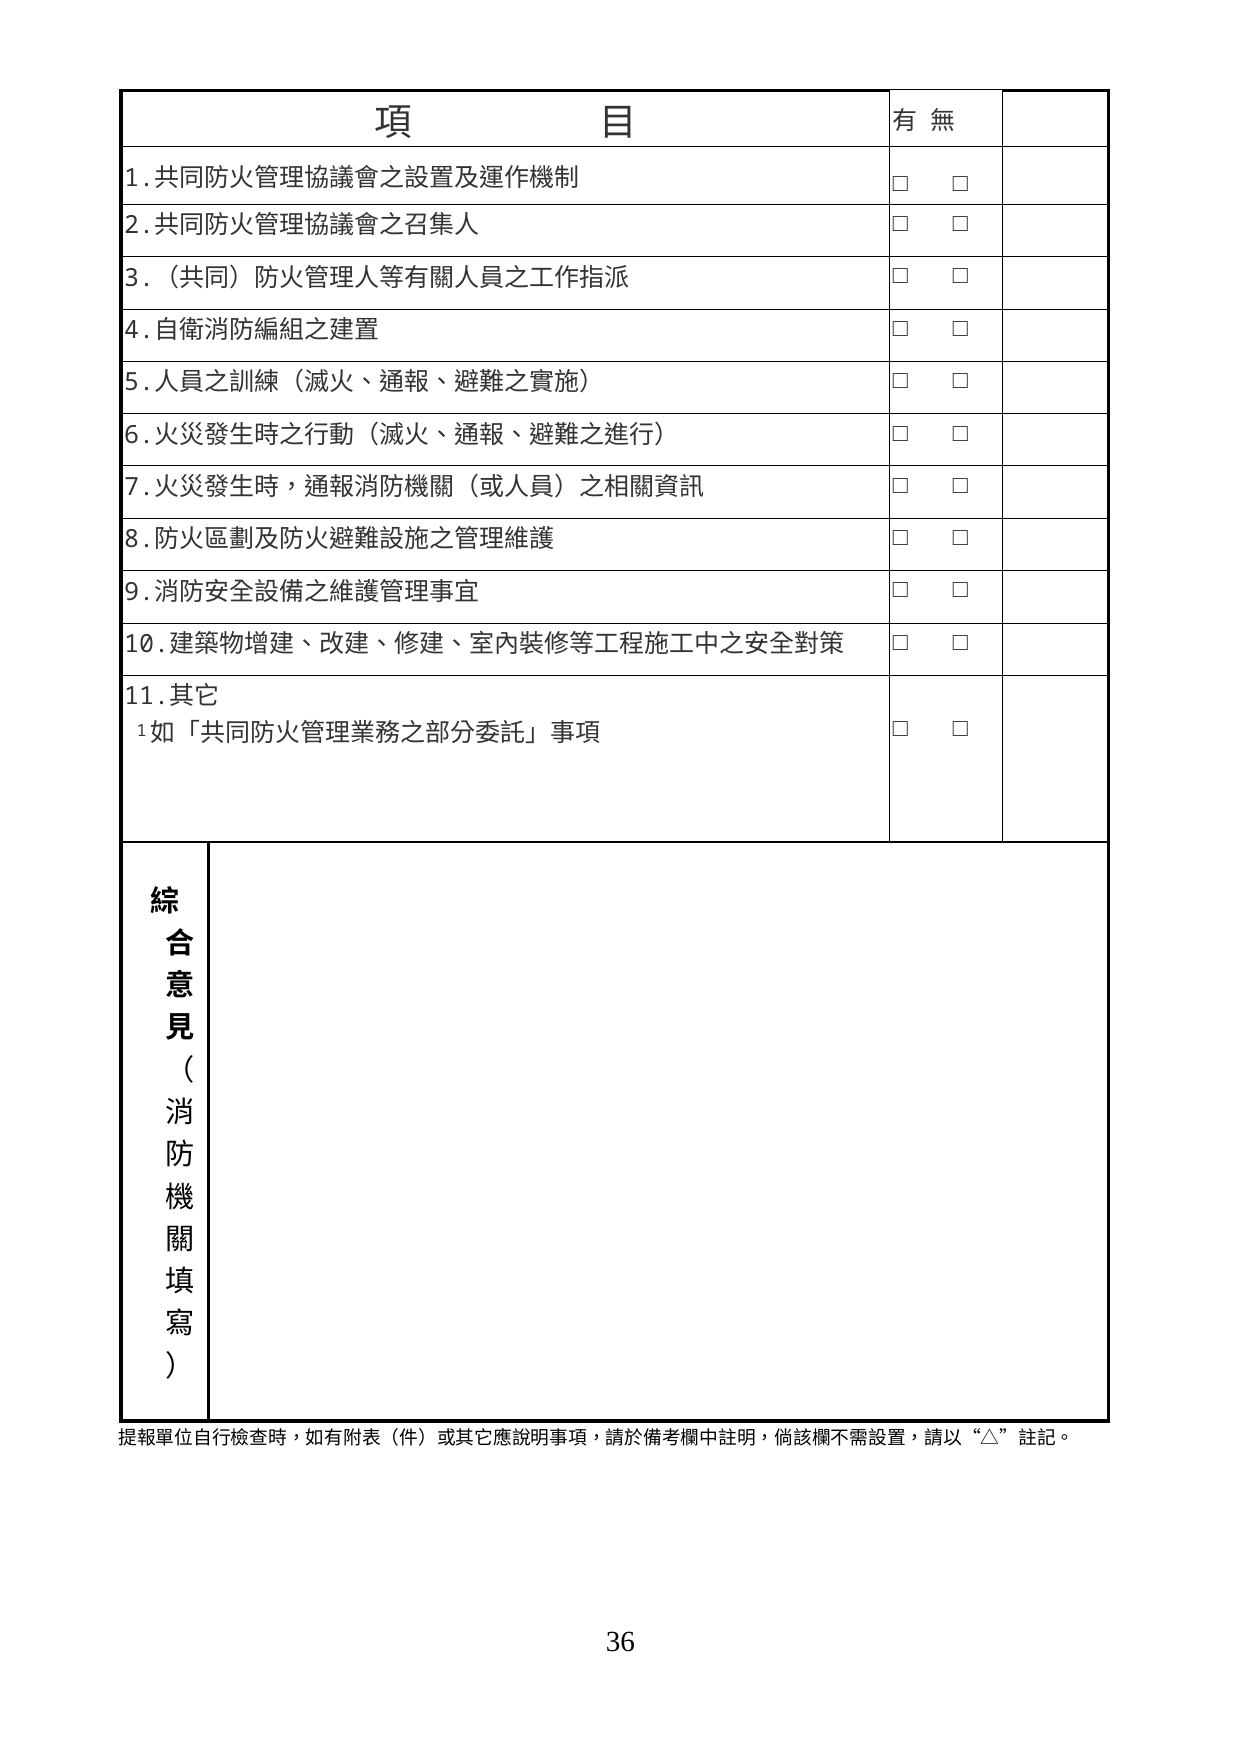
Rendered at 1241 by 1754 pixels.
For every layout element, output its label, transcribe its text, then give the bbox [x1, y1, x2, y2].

table_cell □ □ [890, 676, 1002, 841]
table_cell □ □ [890, 257, 1002, 308]
table_cell [1003, 519, 1107, 570]
table_cell □ □ [890, 414, 1002, 465]
table_cell 8.防火區劃及防火避難設施之管理維護 [123, 519, 889, 570]
table_cell [1003, 414, 1107, 465]
table_cell □ □ [890, 205, 1002, 256]
table_cell □ □ [890, 310, 1002, 361]
table_cell □ □ [890, 466, 1002, 518]
table_cell □ □ [890, 362, 1002, 413]
table_cell □ □ [890, 147, 1002, 204]
table_cell [1003, 310, 1107, 361]
table_cell 9.消防安全設備之維護管理事宜 [123, 571, 889, 622]
table_cell 1.共同防火管理協議會之設置及運作機制 [123, 147, 889, 204]
table_cell [1003, 257, 1107, 308]
table_cell [1003, 147, 1107, 204]
table_cell [1003, 362, 1107, 413]
table_cell 5.人員之訓練（滅火、通報、避難之實施） [123, 362, 889, 413]
table_cell □ □ [890, 571, 1002, 622]
table_cell [210, 843, 1107, 1419]
table_cell 綜合意見（消防機關填寫） [123, 843, 207, 1419]
table_cell 10.建築物增建、改建、修建、室內裝修等工程施工中之安全對策 [123, 624, 889, 675]
table_header 項 目 [123, 92, 889, 146]
table_cell 有 無 [890, 90, 1002, 146]
table_cell [1003, 466, 1107, 518]
table_cell [1003, 676, 1107, 841]
table_header [1003, 92, 1107, 146]
text 提報單位自行檢查時，如有附表（件）或其它應說明事項，請於備考欄中註明，倘該欄不需設置，請以“△”註記。 [118, 1422, 1122, 1449]
table_cell □ □ [890, 519, 1002, 570]
table_cell 4.自衛消防編組之建置 [123, 310, 889, 361]
table_cell 3.（共同）防火管理人等有關人員之工作指派 [123, 257, 889, 308]
table_cell [1003, 571, 1107, 622]
table_cell 7.火災發生時，通報消防機關（或人員）之相關資訊 [123, 466, 889, 518]
table_cell [1003, 624, 1107, 675]
table_cell 11.其它 1如「共同防火管理業務之部分委託」事項 [123, 676, 889, 841]
table_cell 2.共同防火管理協議會之召集人 [123, 205, 889, 256]
table_cell [1003, 205, 1107, 256]
table_cell □ □ [890, 624, 1002, 675]
table_cell 6.火災發生時之行動（滅火、通報、避難之進行） [123, 414, 889, 465]
